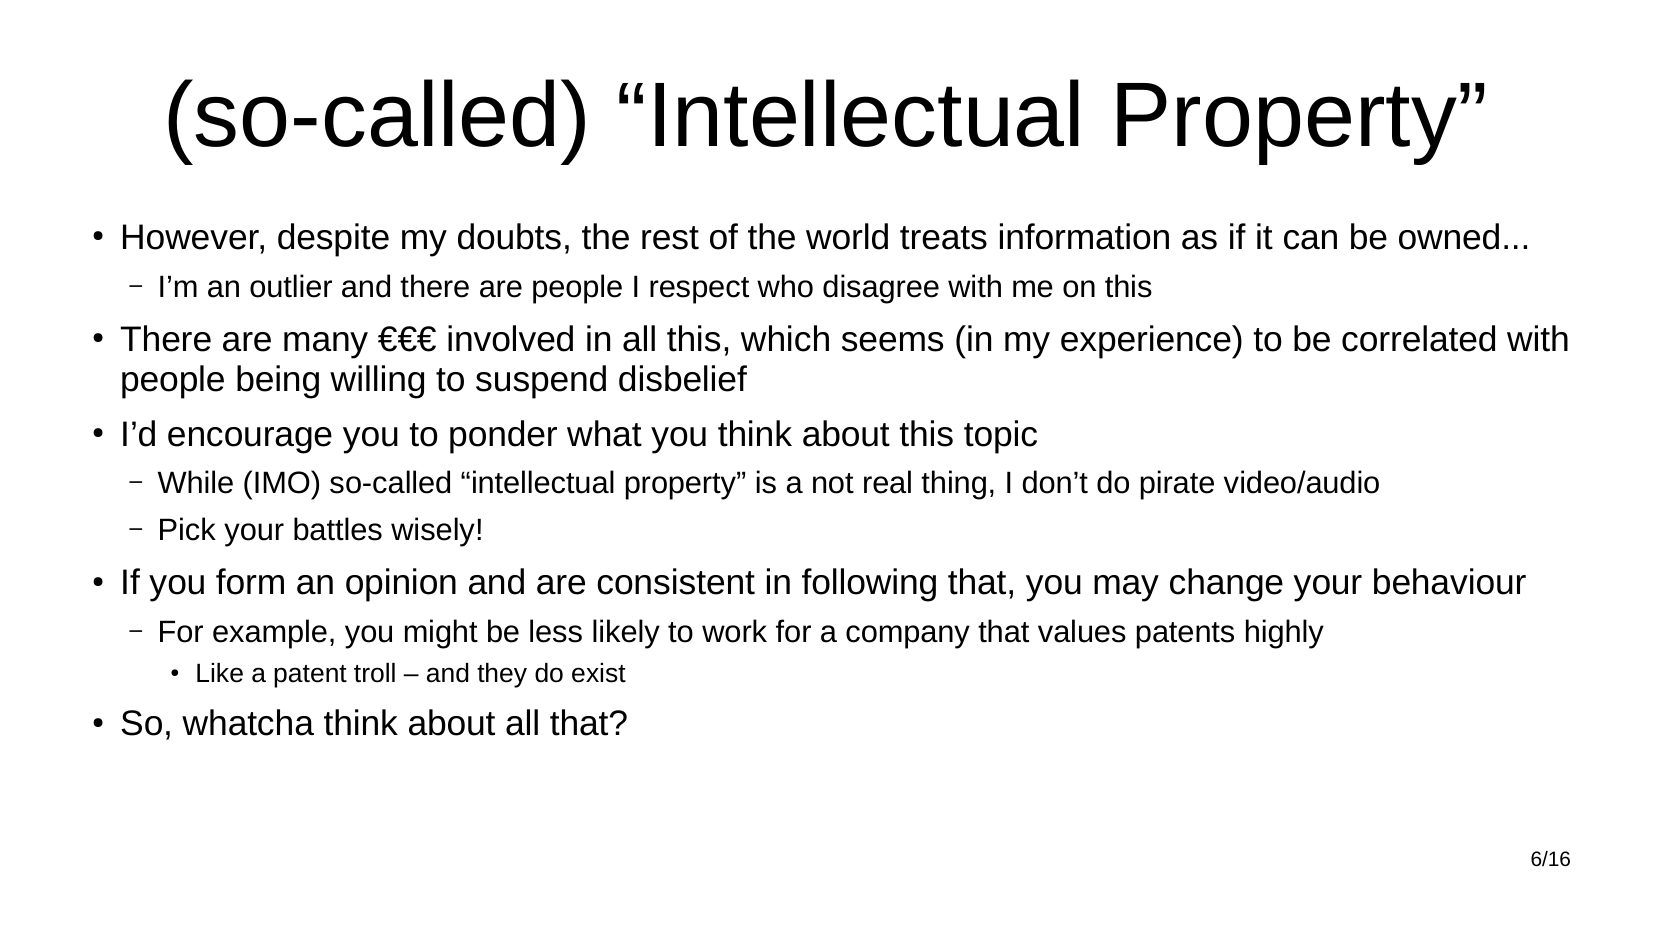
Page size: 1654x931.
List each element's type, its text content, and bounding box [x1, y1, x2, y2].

list However, despite my doubts, the rest of the world treats information as if it can be owned... I’m an outlier and there are people I respect who disagree with me on this There are many €€€ involved in all this, which seems (in my experience) to be correlated with people being willing to suspend disbelief I’d encourage you to ponder what you think about this topic While (IMO) so-called “intellectual property” is a not real thing, I don’t do pirate video/audio Pick your battles wisely! If you form an opinion and are consistent in following that, you may change your behaviour For example, you might be less likely to work for a company that values patents highly Like a patent troll – and they do exist So, whatcha think about all that? [82, 217, 1571, 758]
title (so-called) “Intellectual Property” [82, 37, 1571, 193]
